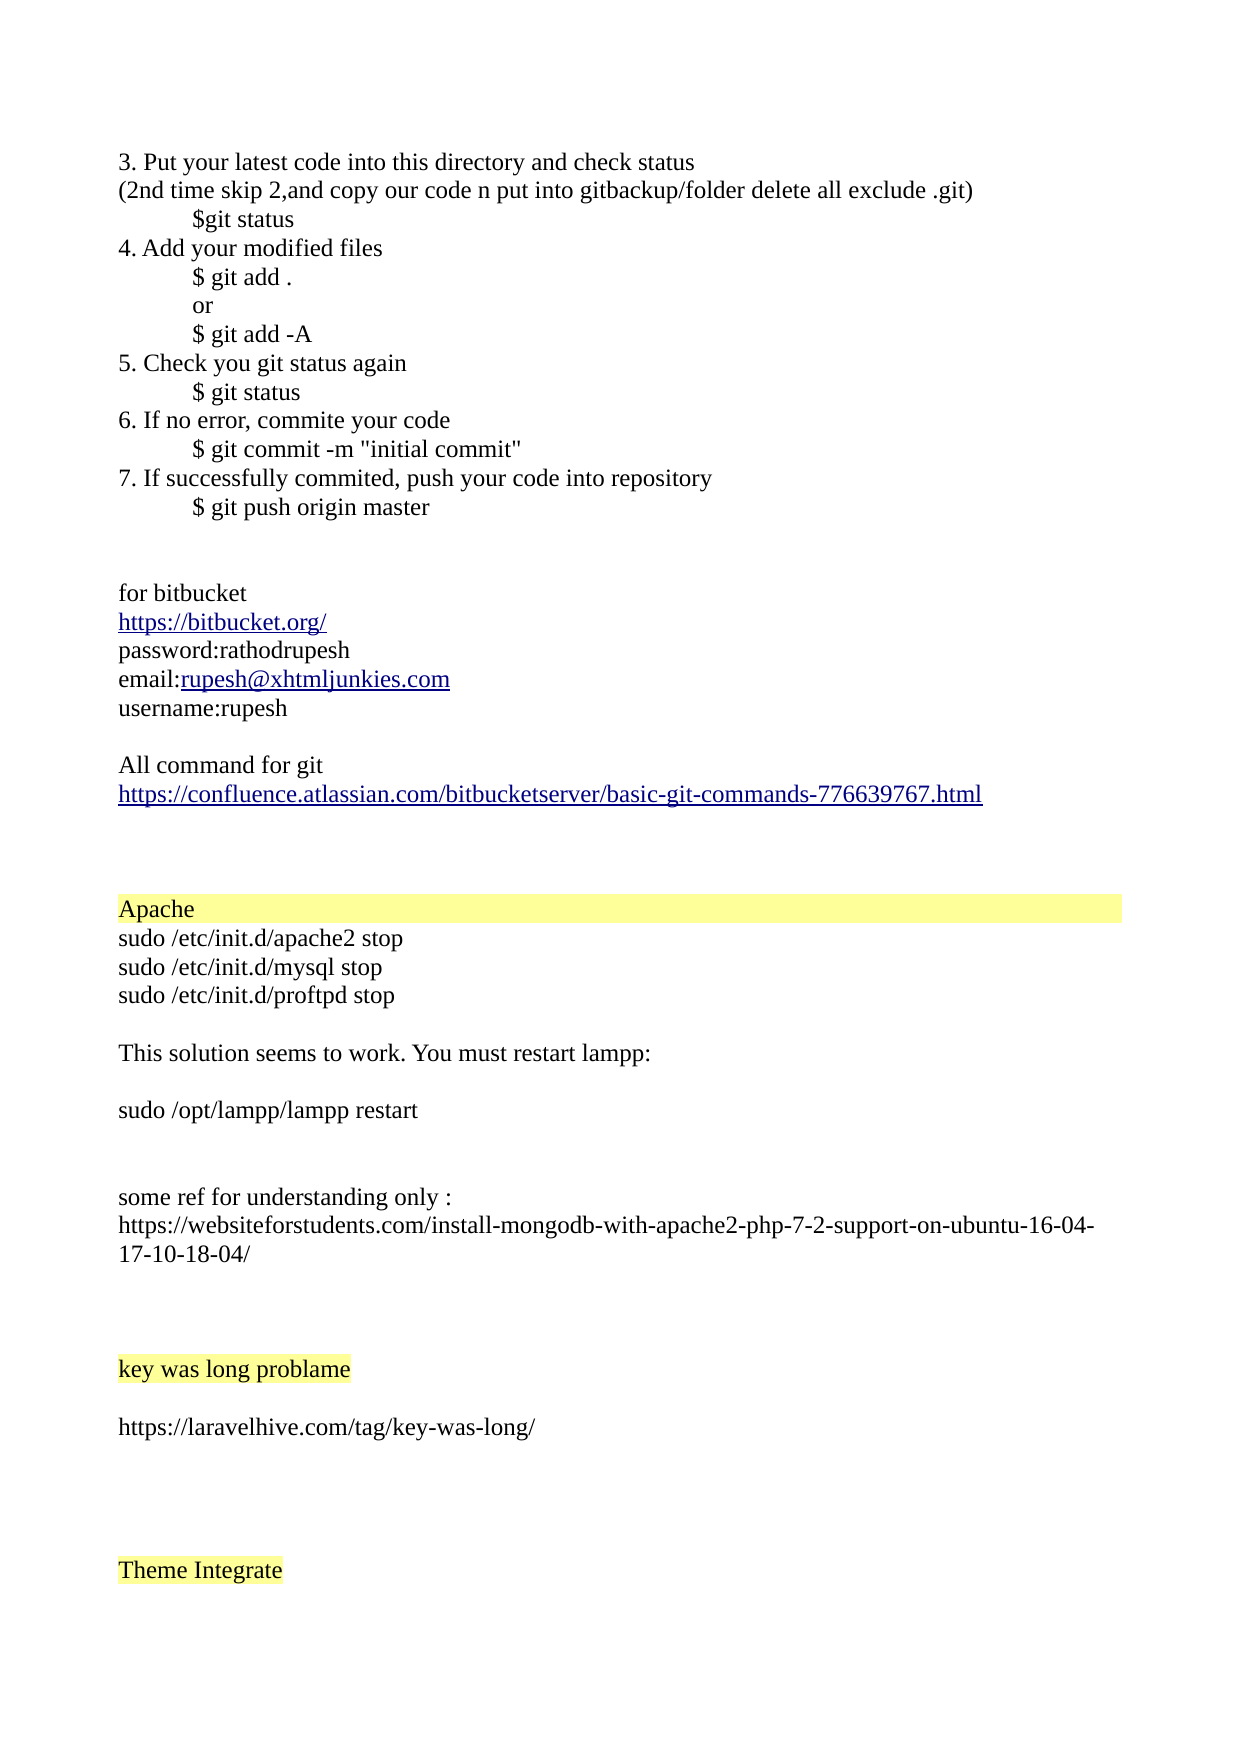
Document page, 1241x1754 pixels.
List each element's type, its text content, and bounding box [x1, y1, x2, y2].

text $ git add -A [118, 319, 1122, 348]
text or [118, 291, 1122, 319]
text email:rupesh@xhtmljunkies.com [118, 664, 1122, 693]
text (2nd time skip 2,and copy our code n put into gitbackup/folder delete all exclude .git) [118, 176, 1122, 204]
text password:rathodrupesh [118, 636, 1122, 664]
text 5. Check you git status again [118, 348, 1122, 377]
text Apache [118, 894, 1122, 923]
text 6. If no error, commite your code [118, 406, 1122, 434]
text 3. Put your latest code into this directory and check status [118, 147, 1122, 176]
text https://laravelhive.com/tag/key-was-long/ [118, 1412, 1122, 1441]
text sudo /etc/init.d/mysql stop [118, 952, 1122, 981]
text $ git add . [118, 262, 1122, 291]
text username:rupesh [118, 693, 1122, 722]
text $git status [118, 204, 1122, 233]
text 7. If successfully commited, push your code into repository [118, 463, 1122, 492]
text sudo /etc/init.d/proftpd stop [118, 981, 1122, 1009]
text 4. Add your modified files [118, 233, 1122, 262]
text https://confluence.atlassian.com/bitbucketserver/basic-git-commands-776639767.html [118, 779, 1122, 808]
text for bitbucket [118, 578, 1122, 607]
text sudo /etc/init.d/apache2 stop [118, 923, 1122, 952]
text $ git commit -m "initial commit" [118, 434, 1122, 463]
text https://websiteforstudents.com/install-mongodb-with-apache2-php-7-2-support-on-ubuntu-16-04-17-10-18-04/ [118, 1211, 1122, 1268]
text key was long problame [118, 1354, 1122, 1383]
text sudo /opt/lampp/lampp restart [118, 1096, 1122, 1124]
text $ git push origin master [118, 492, 1122, 521]
text https://bitbucket.org/ [118, 607, 1122, 636]
text All command for git [118, 751, 1122, 779]
text Theme Integrate [118, 1556, 1122, 1584]
text some ref for understanding only : [118, 1182, 1122, 1211]
text $ git status [118, 377, 1122, 406]
text This solution seems to work. You must restart lampp: [118, 1038, 1122, 1067]
